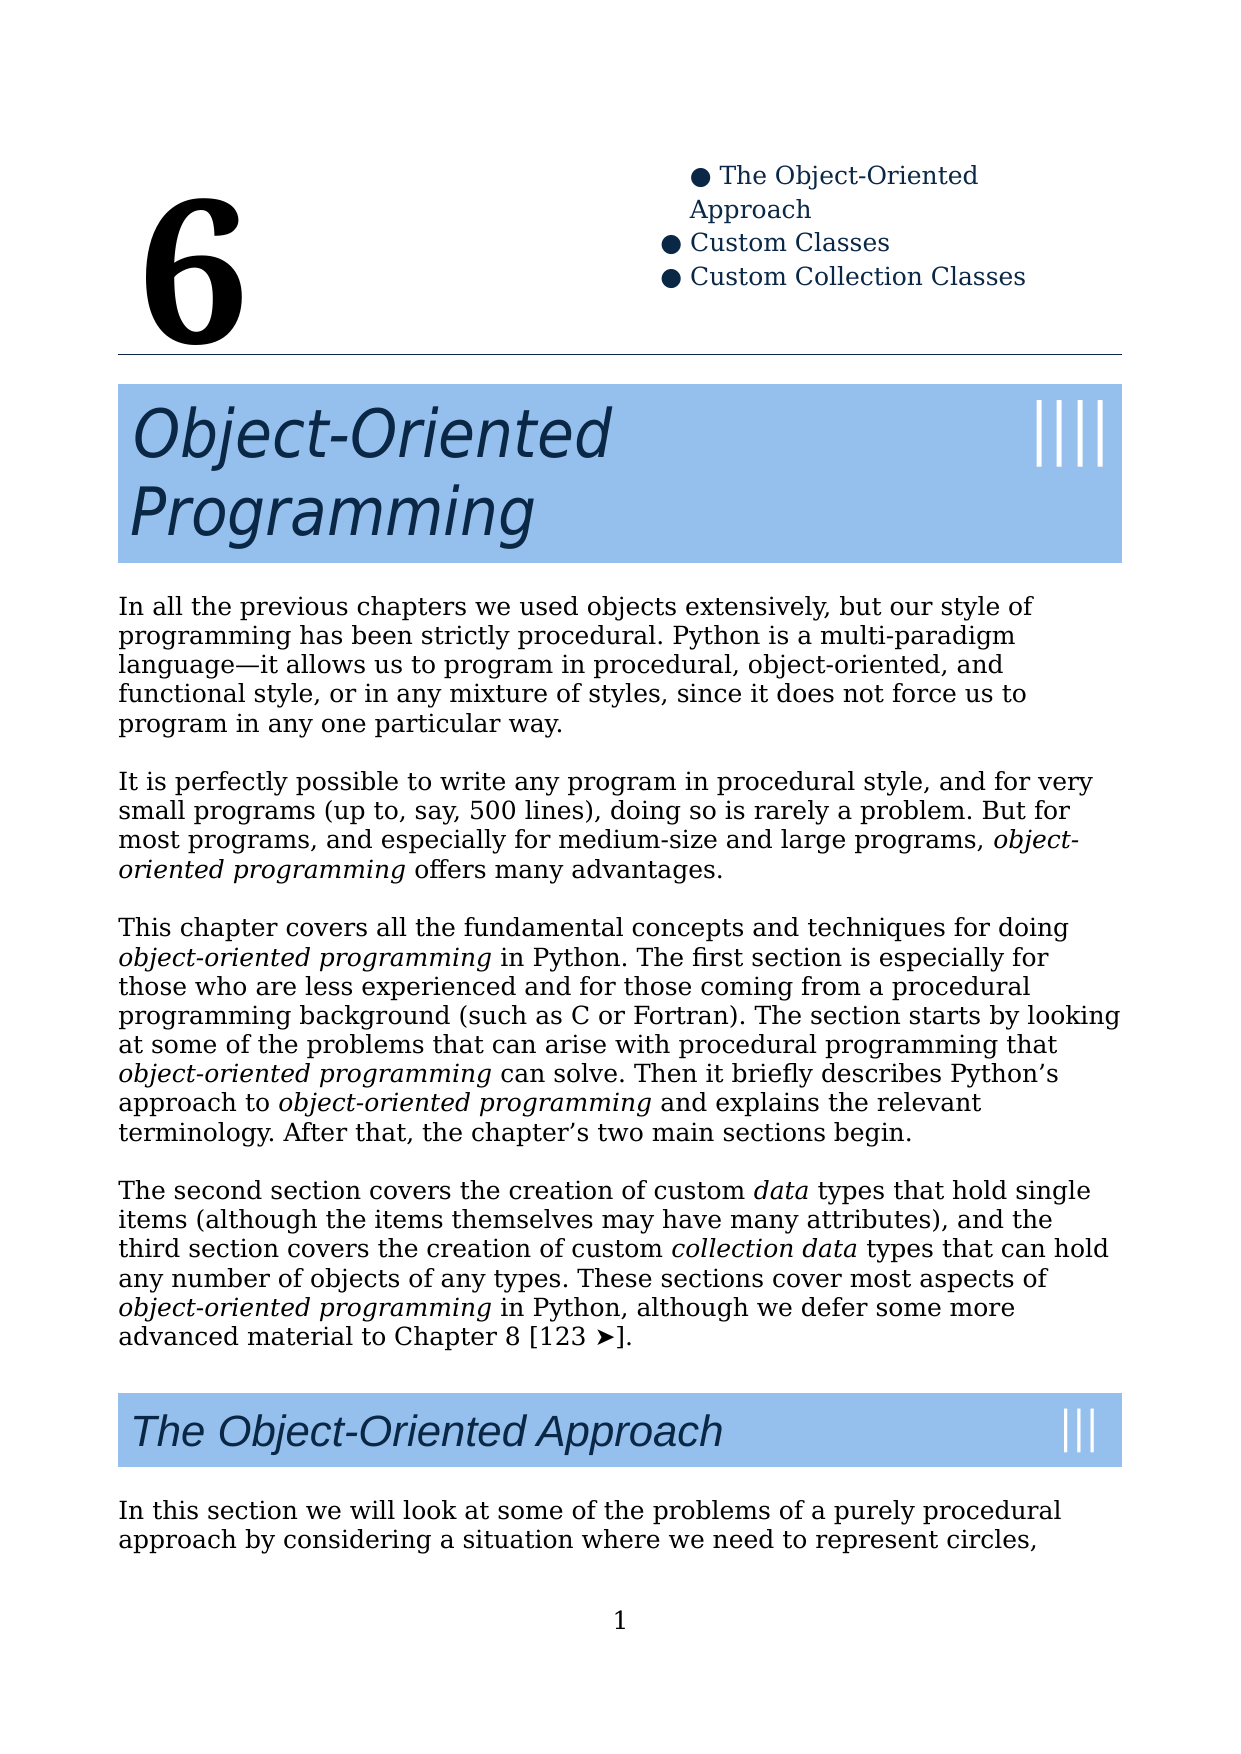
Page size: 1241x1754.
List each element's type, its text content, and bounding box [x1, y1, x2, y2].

text The second section covers the creation of custom data types that hold single items (although the items themselves may have many attributes), and the third section covers the creation of custom collection data types that can hold any number of objects of any types. These sections cover most aspects of object-oriented programming in Python, although we defer some more advanced material to Chapter 8 [123 ➤]. [118, 1176, 1122, 1351]
text In this section we will look at some of the problems of a purely procedural approach by considering a situation where we need to represent circles, [118, 1497, 1122, 1555]
subtitle Object-Oriented Programming [118, 384, 1122, 563]
subtitle The Object-Oriented Approach [118, 1393, 1122, 1467]
text In all the previous chapters we used objects extensively, but our style of programming has been strictly procedural. Python is a multi-paradigm language—it allows us to program in procedural, object-oriented, and functional style, or in any mixture of styles, since it does not force us to program in any one particular way. [118, 592, 1122, 738]
text It is perfectly possible to write any program in procedural style, and for very small programs (up to, say, 500 lines), doing so is rarely a problem. But for most programs, and especially for medium-size and large programs, object-oriented programming offers many advantages. [118, 767, 1122, 884]
text This chapter covers all the fundamental concepts and techniques for doing object-oriented programming in Python. The first section is especially for those who are less experienced and for those coming from a procedural programming background (such as C or Fortran). The section starts by looking at some of the problems that can arise with procedural programming that object-oriented programming can solve. Then it briefly describes Python’s approach to object-oriented programming and explains the relevant terminology. After that, the chapter’s two main sections begin. [118, 913, 1122, 1147]
text |||| [1016, 390, 1110, 467]
text ||| [1039, 1402, 1098, 1453]
